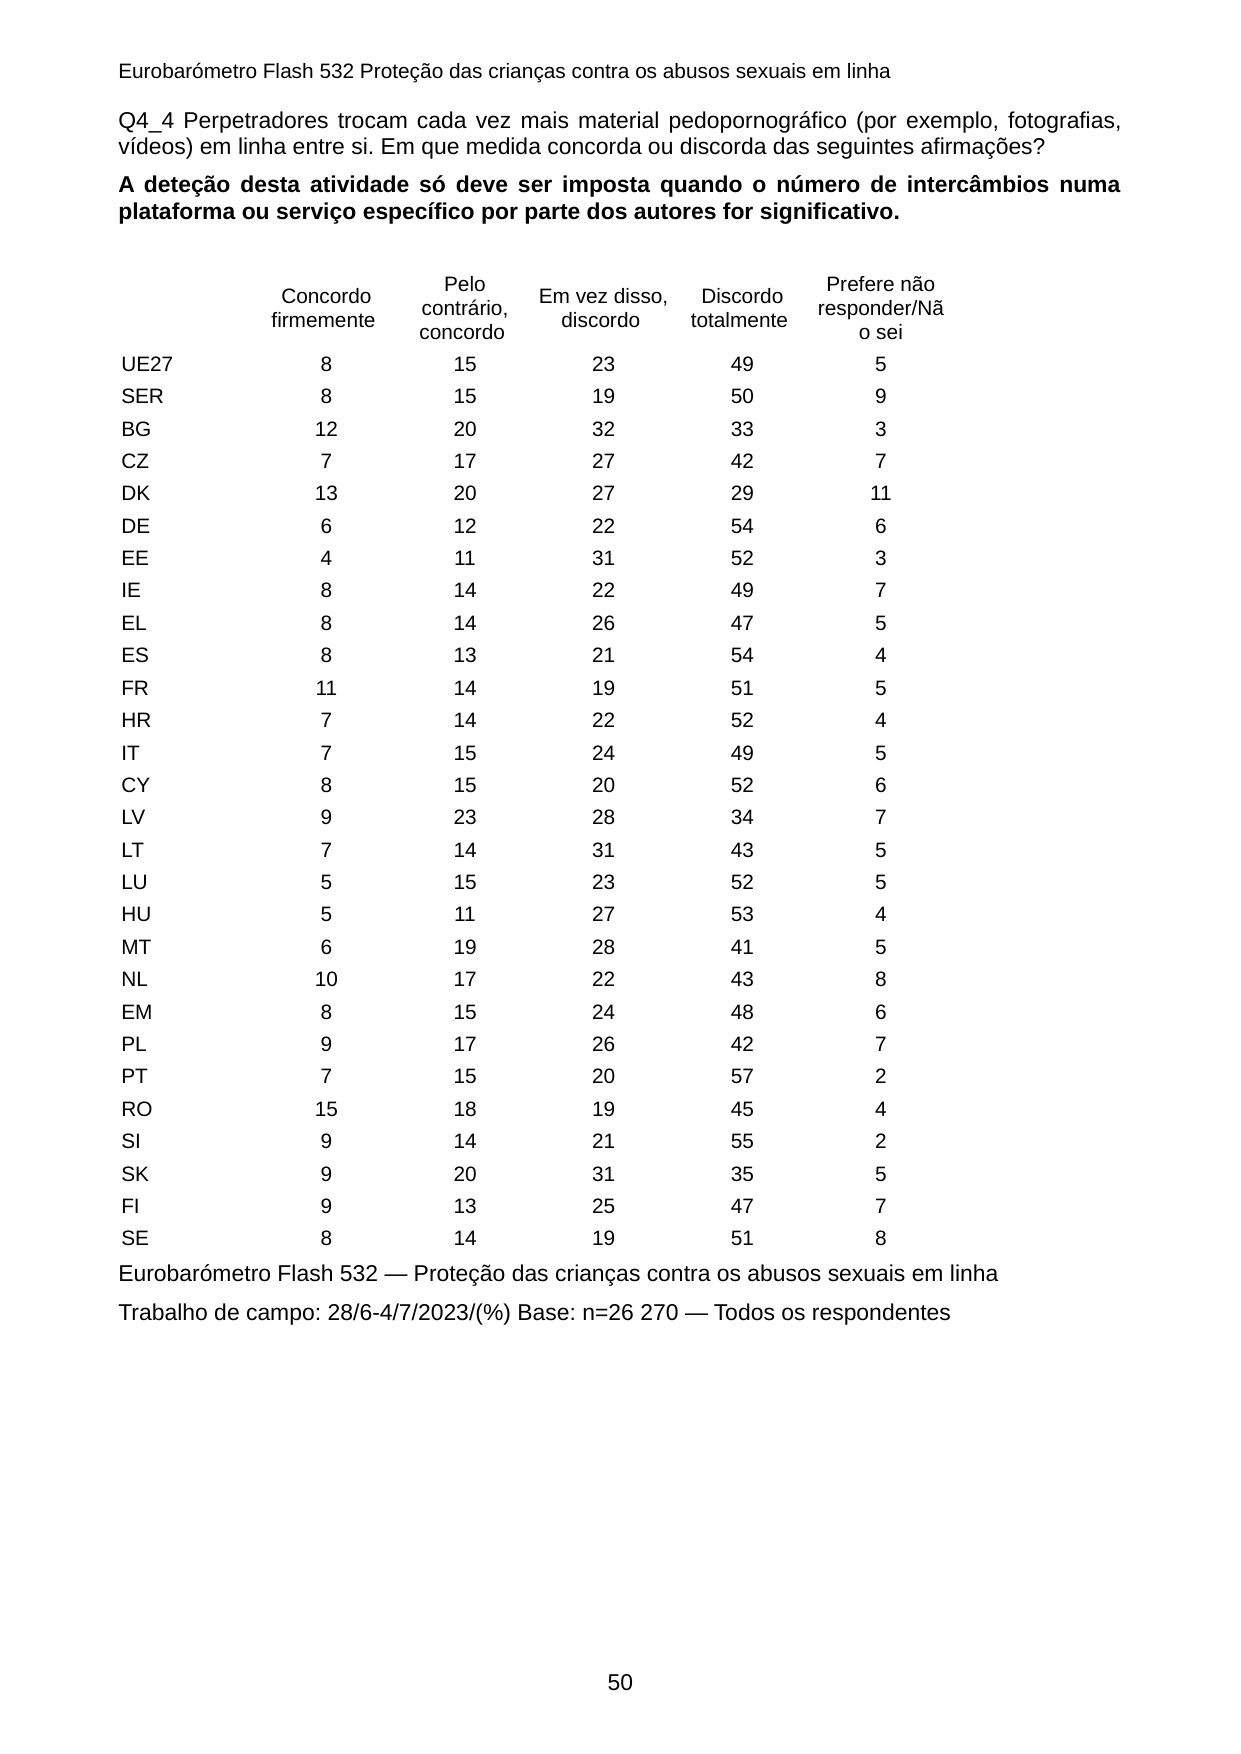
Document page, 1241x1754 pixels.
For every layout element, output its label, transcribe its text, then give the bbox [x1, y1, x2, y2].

table_cell 7 [257, 833, 395, 866]
table_cell 27 [534, 477, 673, 509]
table_cell 47 [673, 1190, 811, 1222]
table_cell 11 [395, 542, 534, 574]
table_cell 5 [811, 1157, 950, 1190]
table_cell 43 [673, 963, 811, 995]
table_cell 13 [257, 477, 395, 509]
table_cell SER [118, 380, 257, 412]
table_cell 7 [811, 1028, 950, 1060]
table_cell 31 [534, 1157, 673, 1190]
table_cell PT [118, 1060, 257, 1092]
table_cell 26 [534, 607, 673, 639]
table_cell 2 [811, 1060, 950, 1092]
table_cell 49 [673, 736, 811, 768]
table_cell 5 [811, 671, 950, 704]
table_cell 9 [257, 1190, 395, 1222]
table_cell 13 [395, 1190, 534, 1222]
table_cell 24 [534, 736, 673, 768]
table_cell 41 [673, 931, 811, 963]
table_cell 45 [673, 1093, 811, 1125]
table_cell 15 [395, 348, 534, 380]
table_cell SI [118, 1125, 257, 1157]
table_header Pelo contrário, concordo [395, 268, 534, 347]
table_cell 29 [673, 477, 811, 509]
table_cell 47 [673, 607, 811, 639]
table_cell HR [118, 704, 257, 736]
table_cell 57 [673, 1060, 811, 1092]
table_cell UE27 [118, 348, 257, 380]
table_cell 52 [673, 866, 811, 898]
table_cell FR [118, 671, 257, 704]
table_cell 4 [811, 898, 950, 931]
table_cell 2 [811, 1125, 950, 1157]
table_cell HU [118, 898, 257, 931]
table_cell BG [118, 412, 257, 444]
table_cell 21 [534, 1125, 673, 1157]
table_cell 14 [395, 1125, 534, 1157]
table_cell 6 [811, 509, 950, 542]
table_cell FI [118, 1190, 257, 1222]
table_cell 7 [257, 1060, 395, 1092]
table_cell 12 [395, 509, 534, 542]
table_cell 8 [257, 574, 395, 607]
table_cell 25 [534, 1190, 673, 1222]
table_cell 20 [534, 769, 673, 801]
table_cell 5 [811, 348, 950, 380]
table_cell 17 [395, 1028, 534, 1060]
table_cell 7 [811, 1190, 950, 1222]
text Trabalho de campo: 28/6-4/7/2023/(%) Base: n=26 270 — Todos os respondentes [118, 1299, 1122, 1325]
table_cell LT [118, 833, 257, 866]
table_cell 12 [257, 412, 395, 444]
table_cell 4 [811, 1093, 950, 1125]
table_cell DK [118, 477, 257, 509]
table_cell 15 [395, 1060, 534, 1092]
table_cell 18 [395, 1093, 534, 1125]
table_cell 9 [811, 380, 950, 412]
table_cell 43 [673, 833, 811, 866]
table_cell 10 [257, 963, 395, 995]
table_cell 9 [257, 801, 395, 833]
table_cell PL [118, 1028, 257, 1060]
table_cell IE [118, 574, 257, 607]
table_cell 22 [534, 509, 673, 542]
table_cell 26 [534, 1028, 673, 1060]
table_cell 49 [673, 348, 811, 380]
table_cell 15 [395, 380, 534, 412]
table_cell 53 [673, 898, 811, 931]
table_cell 8 [257, 607, 395, 639]
text Eurobarómetro Flash 532 — Proteção das crianças contra os abusos sexuais em linha [118, 1260, 1122, 1287]
table_cell 15 [257, 1093, 395, 1125]
table_cell 6 [811, 769, 950, 801]
table_cell DE [118, 509, 257, 542]
table_cell 6 [257, 509, 395, 542]
table_cell 15 [395, 866, 534, 898]
table_cell 19 [395, 931, 534, 963]
table_cell 22 [534, 704, 673, 736]
table_cell EE [118, 542, 257, 574]
table_cell SK [118, 1157, 257, 1190]
table_header [118, 268, 257, 347]
table_cell EL [118, 607, 257, 639]
table_cell 34 [673, 801, 811, 833]
table_cell 23 [395, 801, 534, 833]
table_cell 14 [395, 671, 534, 704]
table_cell 33 [673, 412, 811, 444]
table_cell 17 [395, 445, 534, 477]
table_cell 9 [257, 1157, 395, 1190]
table_cell NL [118, 963, 257, 995]
table_cell 8 [257, 1222, 395, 1254]
table_cell 51 [673, 671, 811, 704]
table_cell 31 [534, 833, 673, 866]
table_cell 14 [395, 574, 534, 607]
table_cell 7 [257, 445, 395, 477]
table_cell 6 [811, 995, 950, 1028]
table_cell 52 [673, 769, 811, 801]
table_header Em vez disso, discordo [534, 268, 673, 347]
table_cell 55 [673, 1125, 811, 1157]
table_cell 20 [395, 477, 534, 509]
table_cell 4 [811, 704, 950, 736]
table_cell 11 [257, 671, 395, 704]
table_cell 5 [811, 607, 950, 639]
table_cell 22 [534, 963, 673, 995]
table_cell 19 [534, 380, 673, 412]
table_cell 28 [534, 931, 673, 963]
table_cell 51 [673, 1222, 811, 1254]
table_cell IT [118, 736, 257, 768]
table_cell 20 [395, 412, 534, 444]
table_cell LV [118, 801, 257, 833]
table_cell 4 [811, 639, 950, 671]
table_cell CY [118, 769, 257, 801]
table_cell 7 [257, 704, 395, 736]
table_header Discordo totalmente [673, 268, 811, 347]
table_cell 7 [257, 736, 395, 768]
table_cell 8 [257, 995, 395, 1028]
table_cell 19 [534, 1093, 673, 1125]
table_header Prefere não responder/Não sei [811, 268, 950, 347]
table_cell 54 [673, 509, 811, 542]
table_cell 42 [673, 1028, 811, 1060]
table_cell 52 [673, 704, 811, 736]
table_cell 14 [395, 833, 534, 866]
table_cell 15 [395, 736, 534, 768]
table_cell 31 [534, 542, 673, 574]
table_cell 7 [811, 574, 950, 607]
table_cell 7 [811, 445, 950, 477]
table_cell 5 [811, 833, 950, 866]
table_cell 15 [395, 769, 534, 801]
text Q4_4 Perpetradores trocam cada vez mais material pedopornográfico (por exemplo, fotografias, vídeos) em linha entre si. Em que medida concorda ou discorda das seguintes afirmações? [118, 107, 1122, 159]
table_cell 20 [534, 1060, 673, 1092]
table_cell 15 [395, 995, 534, 1028]
table_cell 20 [395, 1157, 534, 1190]
table_cell 19 [534, 1222, 673, 1254]
table_cell 8 [257, 348, 395, 380]
table_cell 5 [257, 866, 395, 898]
table_cell 14 [395, 607, 534, 639]
table_cell 8 [257, 639, 395, 671]
table_cell 27 [534, 445, 673, 477]
table_cell 22 [534, 574, 673, 607]
table_cell 9 [257, 1028, 395, 1060]
table_cell CZ [118, 445, 257, 477]
table_cell 35 [673, 1157, 811, 1190]
table_cell RO [118, 1093, 257, 1125]
table_cell EM [118, 995, 257, 1028]
table_cell 24 [534, 995, 673, 1028]
table_cell 8 [257, 769, 395, 801]
table_cell 11 [811, 477, 950, 509]
table_cell 5 [811, 866, 950, 898]
table_cell 13 [395, 639, 534, 671]
table_cell 23 [534, 348, 673, 380]
table_cell 14 [395, 704, 534, 736]
table_cell 9 [257, 1125, 395, 1157]
table_cell 28 [534, 801, 673, 833]
table_cell 27 [534, 898, 673, 931]
table_cell 8 [811, 963, 950, 995]
table_cell 52 [673, 542, 811, 574]
table_cell 5 [257, 898, 395, 931]
table_cell 42 [673, 445, 811, 477]
table_cell 5 [811, 736, 950, 768]
table_cell 21 [534, 639, 673, 671]
table_cell 48 [673, 995, 811, 1028]
table_cell LU [118, 866, 257, 898]
table_cell 7 [811, 801, 950, 833]
table_cell 6 [257, 931, 395, 963]
table_cell 32 [534, 412, 673, 444]
table_cell 8 [811, 1222, 950, 1254]
table_cell 50 [673, 380, 811, 412]
table_cell 5 [811, 931, 950, 963]
table_cell 19 [534, 671, 673, 704]
table_cell 8 [257, 380, 395, 412]
table_cell MT [118, 931, 257, 963]
table_cell 14 [395, 1222, 534, 1254]
table_cell 11 [395, 898, 534, 931]
table_cell 4 [257, 542, 395, 574]
table_cell 49 [673, 574, 811, 607]
table_cell 54 [673, 639, 811, 671]
table_cell 17 [395, 963, 534, 995]
table_cell 3 [811, 542, 950, 574]
table_cell ES [118, 639, 257, 671]
table_cell 3 [811, 412, 950, 444]
table_cell 23 [534, 866, 673, 898]
text A deteção desta atividade só deve ser imposta quando o número de intercâmbios numa plataforma ou serviço específico por parte dos autores for significativo. [118, 171, 1122, 224]
table_header Concordo firmemente [257, 268, 395, 347]
table_cell SE [118, 1222, 257, 1254]
